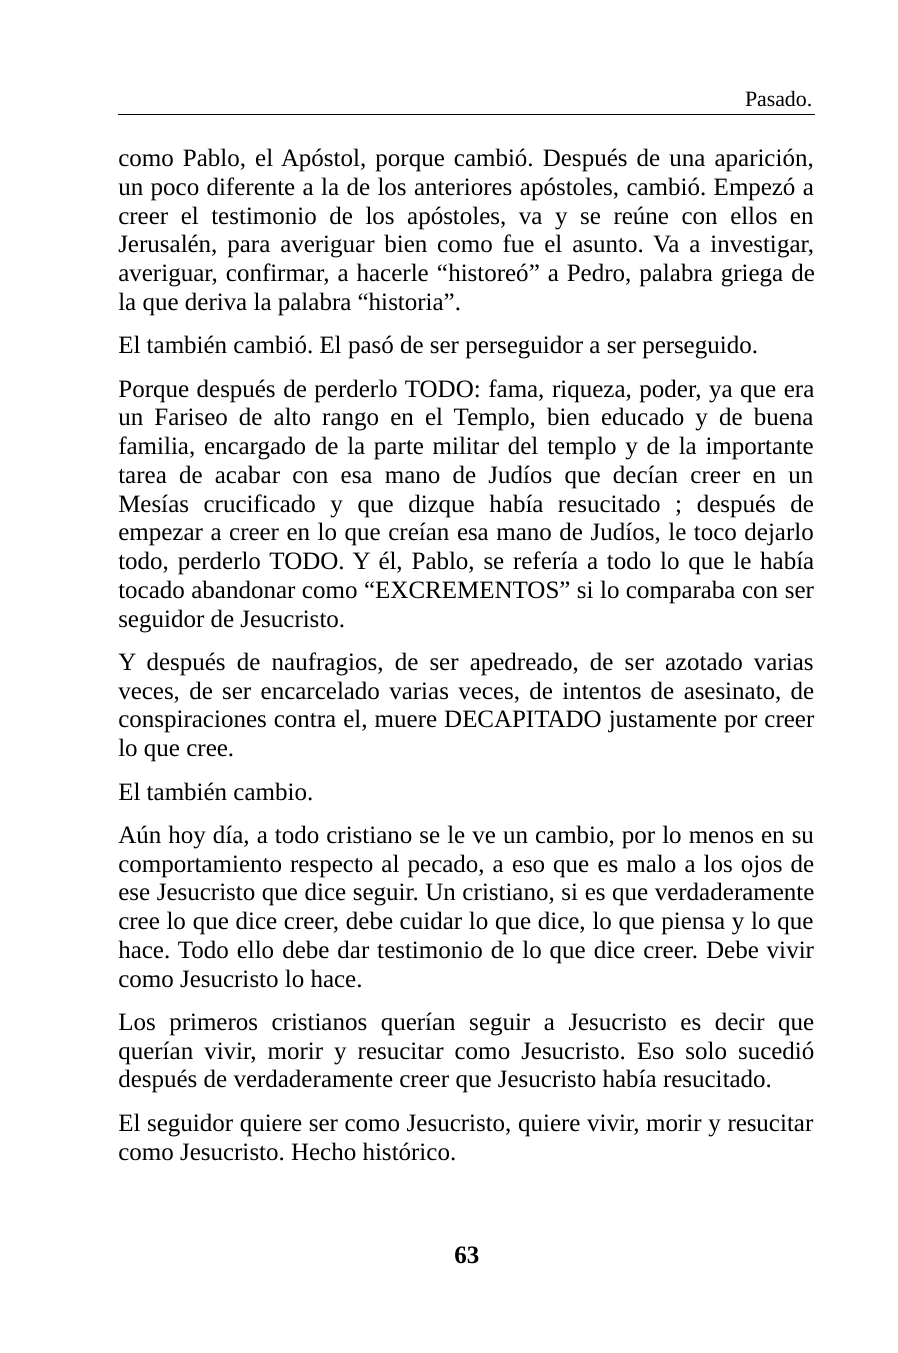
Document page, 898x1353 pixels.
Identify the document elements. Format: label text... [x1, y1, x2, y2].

text Los primeros cristianos querían seguir a Jesucristo es decir que querían vivir, morir y resucitar como Jesucristo. Eso solo sucedió después de verdaderamente creer que Jesucristo había resucitado. [118, 1007, 815, 1093]
text El seguidor quiere ser como Jesucristo, quiere vivir, morir y resucitar como Jesucristo. Hecho histórico. [118, 1108, 815, 1165]
text Aún hoy día, a todo cristiano se le ve un cambio, por lo menos en su comportamiento respecto al pecado, a eso que es malo a los ojos de ese Jesucristo que dice seguir. Un cristiano, si es que verdaderamente cree lo que dice creer, debe cuidar lo que dice, lo que piensa y lo que hace. Todo ello debe dar testimonio de lo que dice creer. Debe vivir como Jesucristo lo hace. [118, 820, 815, 992]
text Porque después de perderlo TODO: fama, riqueza, poder, ya que era un Fariseo de alto rango en el Templo, bien educado y de buena familia, encargado de la parte militar del templo y de la importante tarea de acabar con esa mano de Judíos que decían creer en un Mesías crucificado y que dizque había resucitado ; después de empezar a creer en lo que creían esa mano de Judíos, le toco dejarlo todo, perderlo TODO. Y él, Pablo, se refería a todo lo que le había tocado abandonar como “EXCREMENTOS” si lo comparaba con ser seguidor de Jesucristo. [118, 374, 815, 632]
text Y después de naufragios, de ser apedreado, de ser azotado varias veces, de ser encarcelado varias veces, de intentos de asesinato, de conspiraciones contra el, muere DECAPITADO justamente por creer lo que cree. [118, 647, 815, 762]
text El también cambio. [118, 777, 815, 805]
text como Pablo, el Apóstol, porque cambió. Después de una aparición, un poco diferente a la de los anteriores apóstoles, cambió. Empezó a creer el testimonio de los apóstoles, va y se reúne con ellos en Jerusalén, para averiguar bien como fue el asunto. Va a investigar, averiguar, confirmar, a hacerle “historeó” a Pedro, palabra griega de la que deriva la palabra “historia”. [118, 143, 815, 316]
text El también cambió. El pasó de ser perseguidor a ser perseguido. [118, 330, 815, 359]
